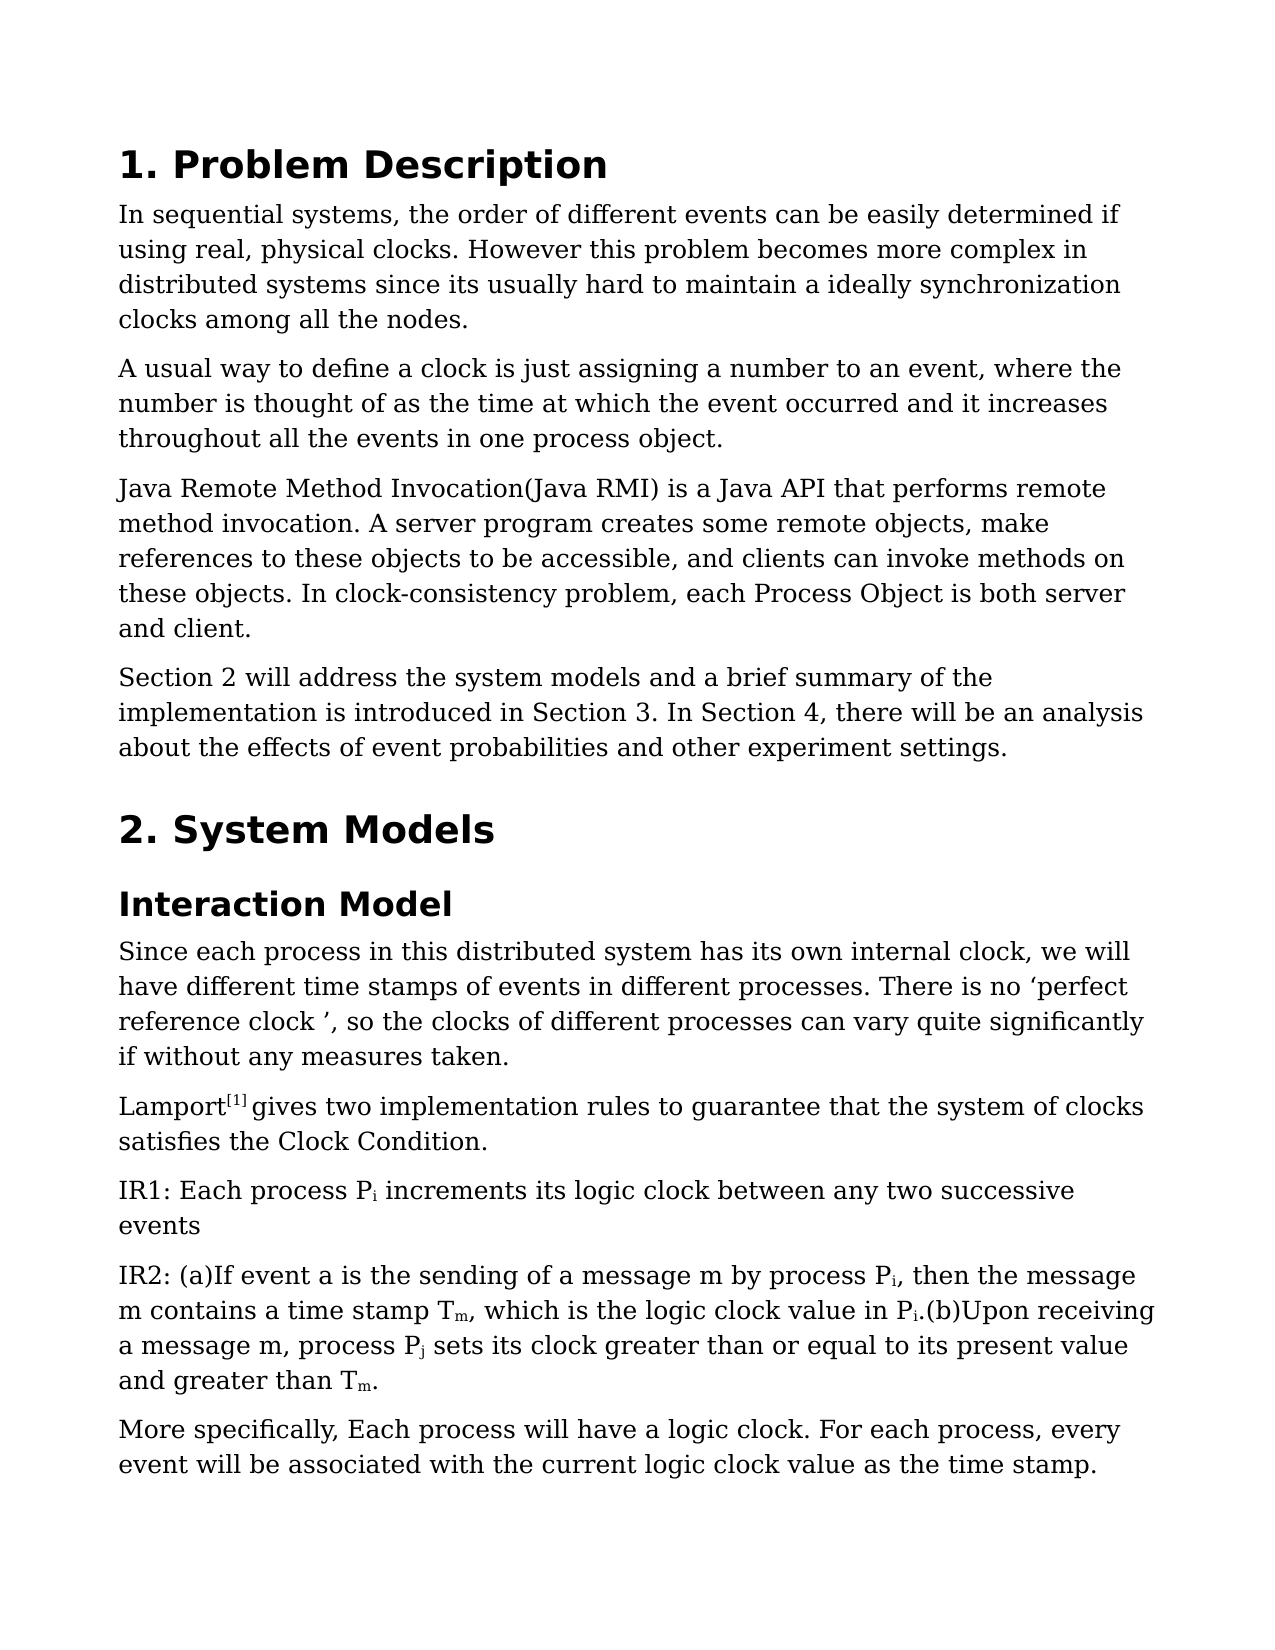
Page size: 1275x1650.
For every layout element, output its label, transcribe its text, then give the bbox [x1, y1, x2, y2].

text Java Remote Method Invocation(Java RMI) is a Java API that performs remote method invocation. A server program creates some remote objects, make references to these objects to be accessible, and clients can invoke methods on these objects. In clock-consistency problem, each Process Object is both server and client. [118, 474, 1157, 643]
subtitle 1. Problem Description [118, 143, 1157, 187]
text Lamport[1] gives two implementation rules to guarantee that the system of clocks satisfies the Clock Condition. [118, 1092, 1157, 1156]
subtitle 2. System Models [118, 808, 1157, 852]
text In sequential systems, the order of different events can be easily determined if using real, physical clocks. However this problem becomes more complex in distributed systems since its usually hard to maintain a ideally synchronization clocks among all the nodes. [118, 200, 1157, 334]
text More specifically, Each process will have a logic clock. For each process, every event will be associated with the current logic clock value as the time stamp. [118, 1416, 1157, 1480]
subtitle Interaction Model [118, 886, 1157, 925]
text Section 2 will address the system models and a brief summary of the implementation is introduced in Section 3. In Section 4, there will be an analysis about the effects of event probabilities and other experiment settings. [118, 663, 1157, 763]
text IR1: Each process Pi increments its logic clock between any two successive events [118, 1176, 1157, 1241]
text A usual way to define a clock is just assigning a number to an event, where the number is thought of as the time at which the event occurred and it increases throughout all the events in one process object. [118, 354, 1157, 453]
text IR2: (a)If event a is the sending of a message m by process Pi, then the message m contains a time stamp Tm, which is the logic clock value in Pi.(b)Upon receiving a message m, process Pj sets its clock greater than or equal to its present value and greater than Tm. [118, 1261, 1157, 1395]
text Since each process in this distributed system has its own internal clock, we will have different time stamps of events in different processes. There is no ‘perfect reference clock ’, so the clocks of different processes can vary quite significantly if without any measures taken. [118, 937, 1157, 1071]
